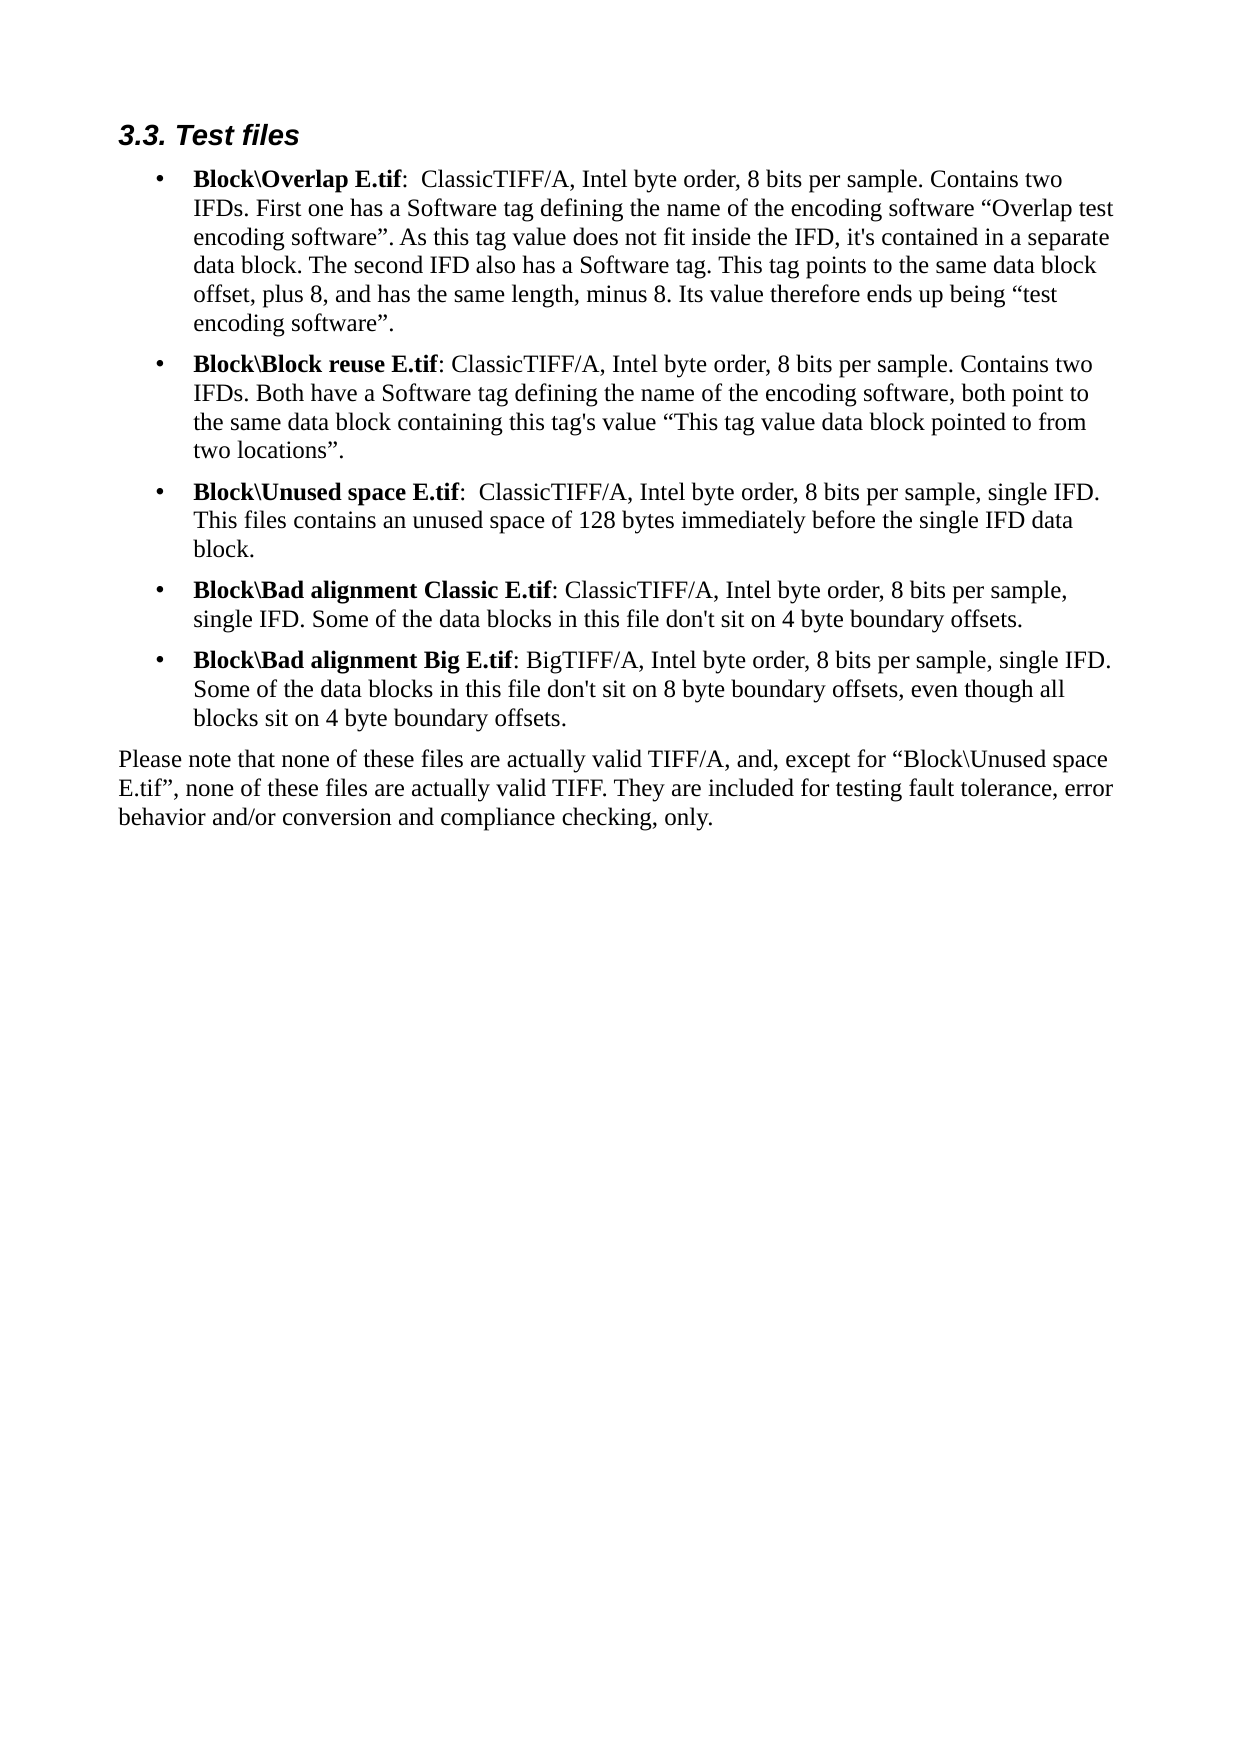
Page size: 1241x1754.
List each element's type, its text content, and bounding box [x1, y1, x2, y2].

list Block\Unused space E.tif: ClassicTIFF/A, Intel byte order, 8 bits per sample, single IFD. This files contains an unused space of 128 bytes immediately before the single IFD data block. [156, 477, 1122, 563]
list Block\Overlap E.tif: ClassicTIFF/A, Intel byte order, 8 bits per sample. Contains two IFDs. First one has a Software tag defining the name of the encoding software “Overlap test encoding software”. As this tag value does not fit inside the IFD, it's contained in a separate data block. The second IFD also has a Software tag. This tag points to the same data block offset, plus 8, and has the same length, minus 8. Its value therefore ends up being “test encoding software”. [156, 164, 1122, 337]
list Block\Block reuse E.tif: ClassicTIFF/A, Intel byte order, 8 bits per sample. Contains two IFDs. Both have a Software tag defining the name of the encoding software, both point to the same data block containing this tag's value “This tag value data block pointed to from two locations”. [156, 349, 1122, 464]
list Block\Bad alignment Classic E.tif: ClassicTIFF/A, Intel byte order, 8 bits per sample, single IFD. Some of the data blocks in this file don't sit on 4 byte boundary offsets. [156, 575, 1122, 633]
text Please note that none of these files are actually valid TIFF/A, and, except for “Block\Unused space E.tif”, none of these files are actually valid TIFF. They are included for testing fault tolerance, error behavior and/or conversion and compliance checking, only. [118, 744, 1122, 830]
subtitle 3.3. Test files [118, 118, 1122, 152]
list Block\Bad alignment Big E.tif: BigTIFF/A, Intel byte order, 8 bits per sample, single IFD. Some of the data blocks in this file don't sit on 8 byte boundary offsets, even though all blocks sit on 4 byte boundary offsets. [156, 645, 1122, 732]
